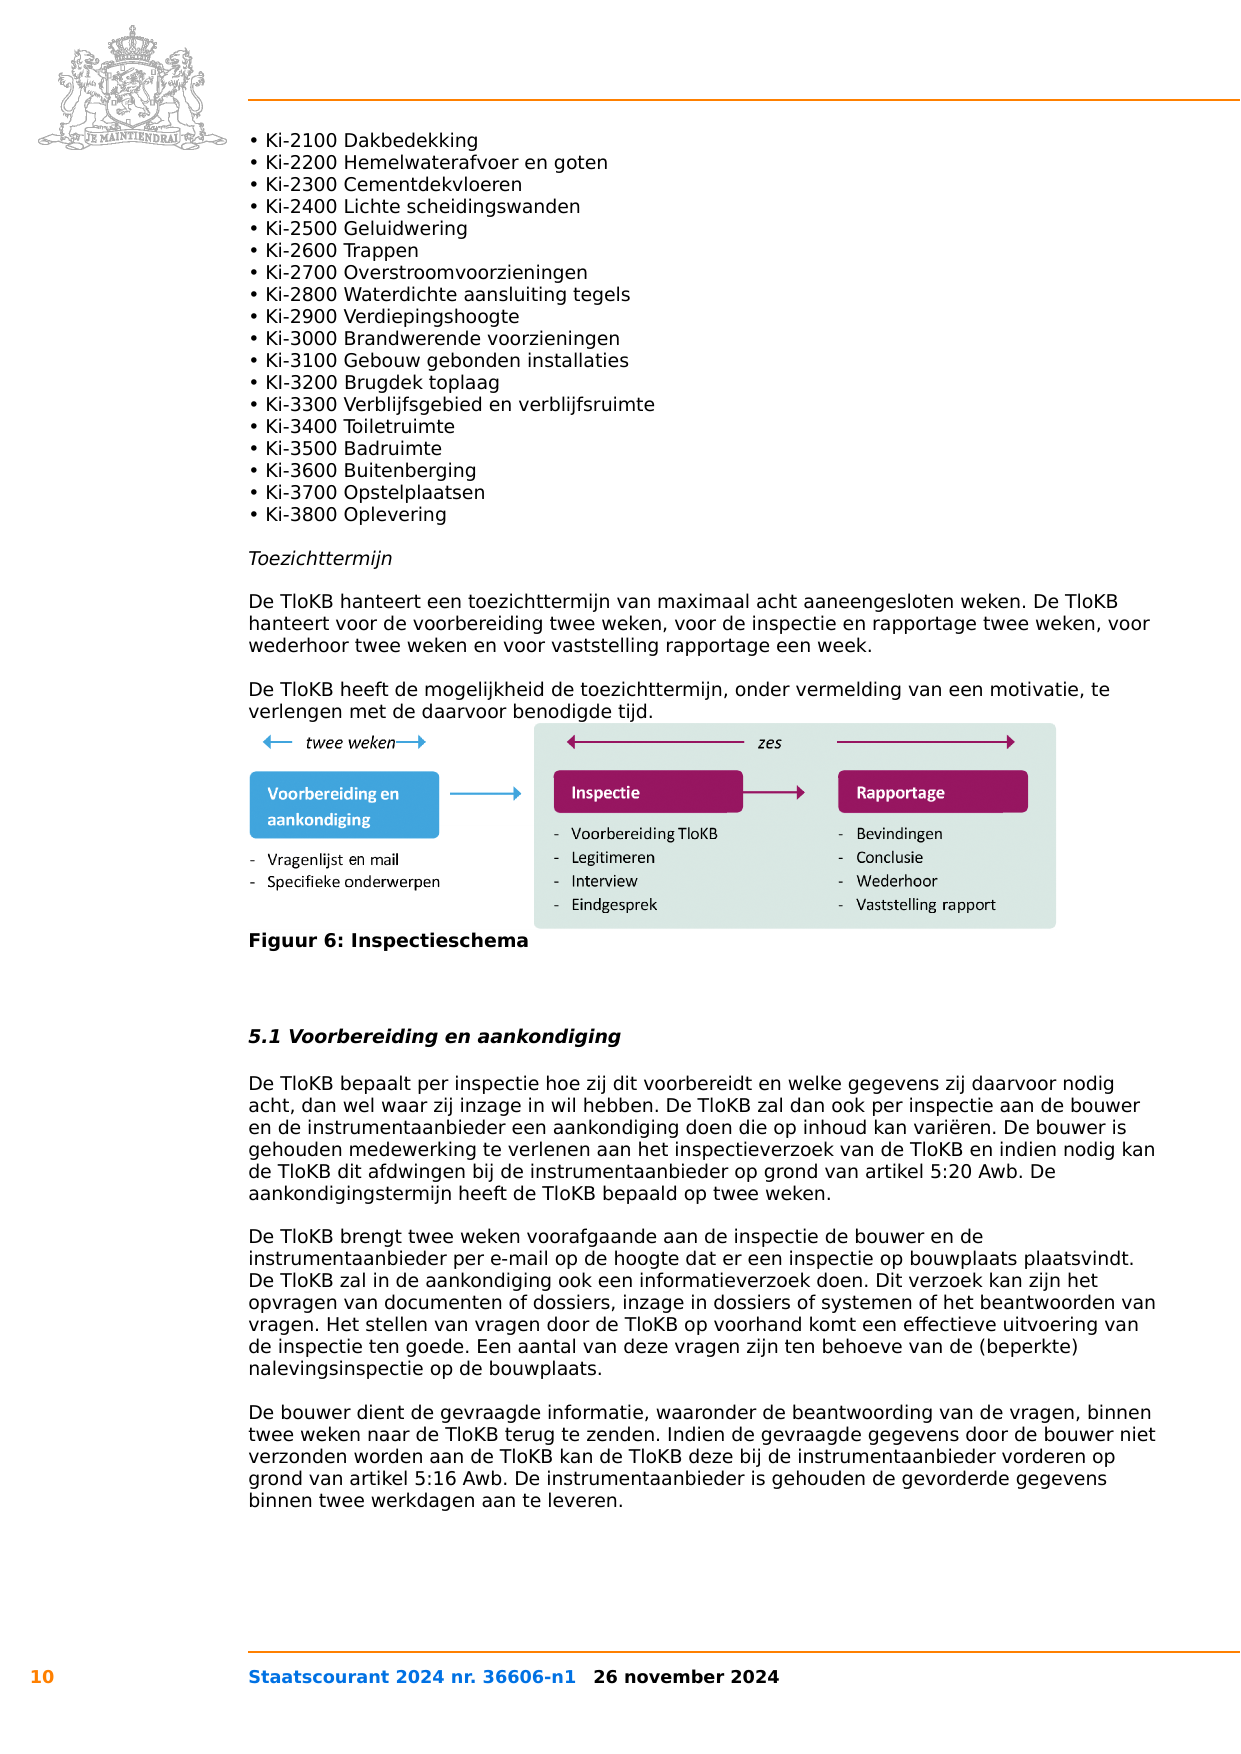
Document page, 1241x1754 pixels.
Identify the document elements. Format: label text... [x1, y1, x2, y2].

text • Ki-2900 Verdiepingshoogte [248, 306, 1163, 328]
subtitle Toezichttermijn [248, 547, 1163, 569]
text De TloKB brengt twee weken voorafgaande aan de inspectie de bouwer en de instrumentaanbieder per e-mail op de hoogte dat er een inspectie op bouwplaats plaatsvindt. [248, 1226, 1163, 1270]
text • Ki-2600 Trappen [248, 240, 1163, 262]
text • KI-3200 Brugdek toplaag [248, 372, 1163, 394]
text De TloKB heeft de mogelijkheid de toezichttermijn, onder vermelding van een motivatie, te verlengen met de daarvoor benodigde tijd. Figuur 6: Inspectieschema [248, 679, 1163, 996]
text • Ki-2500 Geluidwering [248, 218, 1163, 240]
text • Ki-3700 Opstelplaatsen [248, 482, 1163, 503]
text • Ki-3500 Badruimte [248, 438, 1163, 459]
text De TloKB zal in de aankondiging ook een informatieverzoek doen. Dit verzoek kan zijn het opvragen van documenten of dossiers, inzage in dossiers of systemen of het beantwoorden van vragen. Het stellen van vragen door de TloKB op voorhand komt een effectieve uitvoering van de inspectie ten goede. Een aantal van deze vragen zijn ten behoeve van de (beperkte) nalevingsinspectie op de bouwplaats. [248, 1270, 1163, 1380]
text De TloKB bepaalt per inspectie hoe zij dit voorbereidt en welke gegevens zij daarvoor nodig acht, dan wel waar zij inzage in wil hebben. De TloKB zal dan ook per inspectie aan de bouwer en de instrumentaanbieder een aankondiging doen die op inhoud kan variëren. De bouwer is gehouden medewerking te verlenen aan het inspectieverzoek van de TloKB en indien nodig kan de TloKB dit afdwingen bij de instrumentaanbieder op grond van artikel 5:20 Awb. De aankondigingstermijn heeft de TloKB bepaald op twee weken. [248, 1073, 1163, 1204]
text • Ki-2700 Overstroomvoorzieningen [248, 262, 1163, 284]
text • Ki-2800 Waterdichte aansluiting tegels [248, 284, 1163, 306]
text • Ki-2400 Lichte scheidingswanden [248, 196, 1163, 218]
picture [38, 25, 227, 150]
text • Ki-2300 Cementdekvloeren [248, 174, 1163, 196]
text • Ki-3100 Gebouw gebonden installaties [248, 350, 1163, 372]
text De bouwer dient de gevraagde informatie, waaronder de beantwoording van de vragen, binnen twee weken naar de TloKB terug te zenden. Indien de gevraagde gegevens door de bouwer niet verzonden worden aan de TloKB kan de TloKB deze bij de instrumentaanbieder vorderen op grond van artikel 5:16 Awb. De instrumentaanbieder is gehouden de gevorderde gegevens binnen twee werkdagen aan te leveren. [248, 1402, 1163, 1512]
text • Ki-2100 Dakbedekking [248, 130, 1163, 152]
text • Ki-3800 Oplevering [248, 503, 1163, 526]
subtitle 5.1 Voorbereiding en aankondiging [248, 1026, 1163, 1048]
text • Ki-3300 Verblijfsgebied en verblijfsruimte [248, 394, 1163, 416]
picture [248, 723, 1058, 930]
text • Ki-3000 Brandwerende voorzieningen [248, 328, 1163, 350]
text • Ki-2200 Hemelwaterafvoer en goten [248, 152, 1163, 174]
text • Ki-3400 Toiletruimte [248, 416, 1163, 438]
text De TloKB hanteert een toezichttermijn van maximaal acht aaneengesloten weken. De TloKB hanteert voor de voorbereiding twee weken, voor de inspectie en rapportage twee weken, voor wederhoor twee weken en voor vaststelling rapportage een week. [248, 591, 1163, 657]
text • Ki-3600 Buitenberging [248, 459, 1163, 482]
